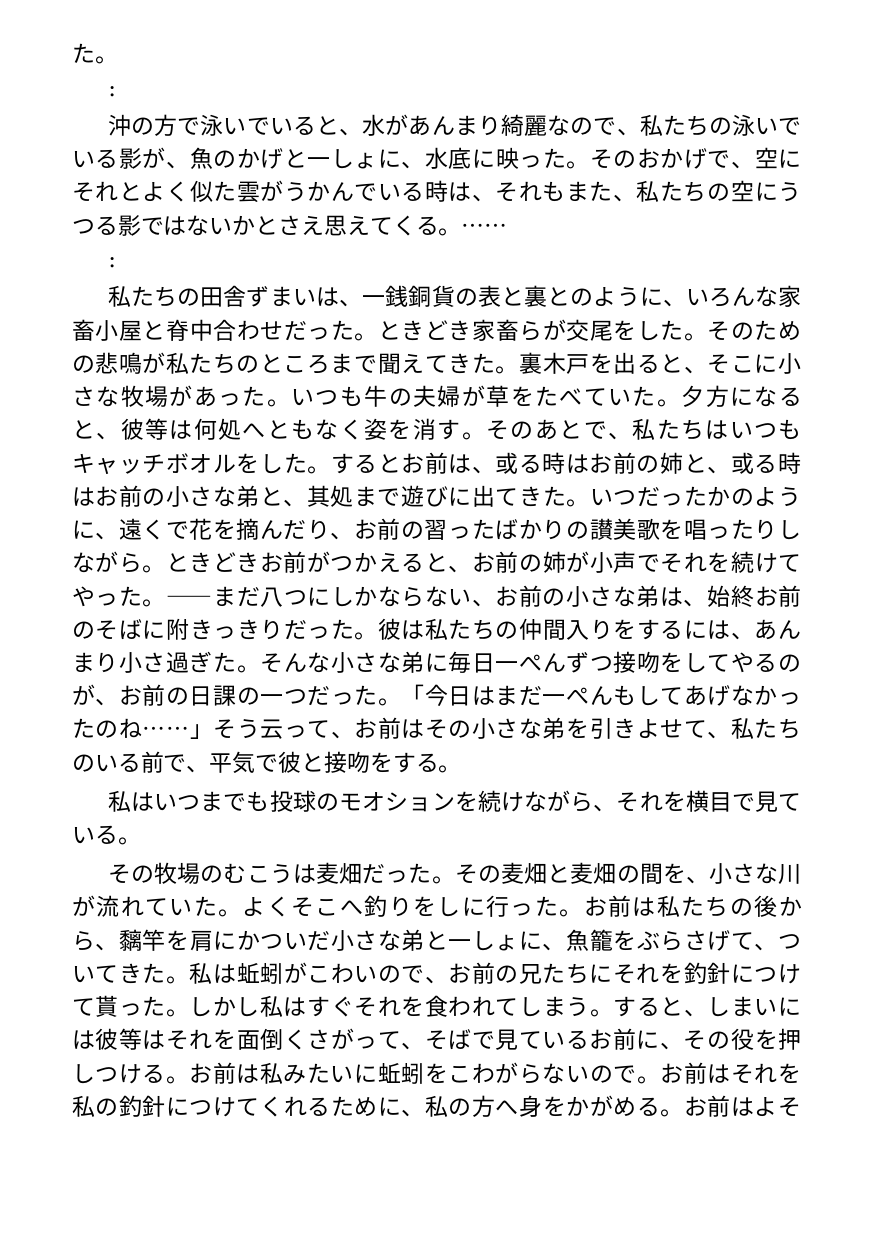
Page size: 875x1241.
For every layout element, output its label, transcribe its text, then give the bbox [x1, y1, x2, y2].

text た。 [72, 36, 802, 69]
text その牧場のむこうは麦畑だった。その麦畑と麦畑の間を、小さな川が流れていた。よくそこへ釣りをしに行った。お前は私たちの後から、黐竿を肩にかついだ小さな弟と一しょに、魚籠をぶらさげて、ついてきた。私は蚯蚓がこわいので、お前の兄たちにそれを釣針につけて貰った。しかし私はすぐそれを食われてしまう。すると、しまいには彼等はそれを面倒くさがって、そばで見ているお前に、その役を押しつける。お前は私みたいに蚯蚓をこわがらないので。お前はそれを私の釣針につけてくれるために、私の方へ身をかがめる。お前はよそ [72, 856, 802, 1122]
text : [72, 247, 802, 273]
text 沖の方で泳いでいると、水があんまり綺麗なので、私たちの泳いでいる影が、魚のかげと一しょに、水底に映った。そのおかげで、空にそれとよく似た雲がうかんでいる時は、それもまた、私たちの空にうつる影ではないかとさえ思えてくる。…… [72, 108, 802, 241]
text 私たちの田舎ずまいは、一銭銅貨の表と裏とのように、いろんな家畜小屋と脊中合わせだった。ときどき家畜らが交尾をした。そのための悲鳴が私たちのところまで聞えてきた。裏木戸を出ると、そこに小さな牧場があった。いつも牛の夫婦が草をたべていた。夕方になると、彼等は何処へともなく姿を消す。そのあとで、私たちはいつもキャッチボオルをした。するとお前は、或る時はお前の姉と、或る時はお前の小さな弟と、其処まで遊びに出てきた。いつだったかのように、遠くで花を摘んだり、お前の習ったばかりの讃美歌を唱ったりしながら。ときどきお前がつかえると、お前の姉が小声でそれを続けてやった。――まだ八つにしかならない、お前の小さな弟は、始終お前のそばに附きっきりだった。彼は私たちの仲間入りをするには、あんまり小さ過ぎた。そんな小さな弟に毎日一ぺんずつ接吻をしてやるのが、お前の日課の一つだった。「今日はまだ一ぺんもしてあげなかったのね……」そう云って、お前はその小さな弟を引きよせて、私たちのいる前で、平気で彼と接吻をする。 [72, 279, 802, 778]
text 私はいつまでも投球のモオションを続けながら、それを横目で見ている。 [72, 784, 802, 850]
text : [72, 75, 802, 102]
